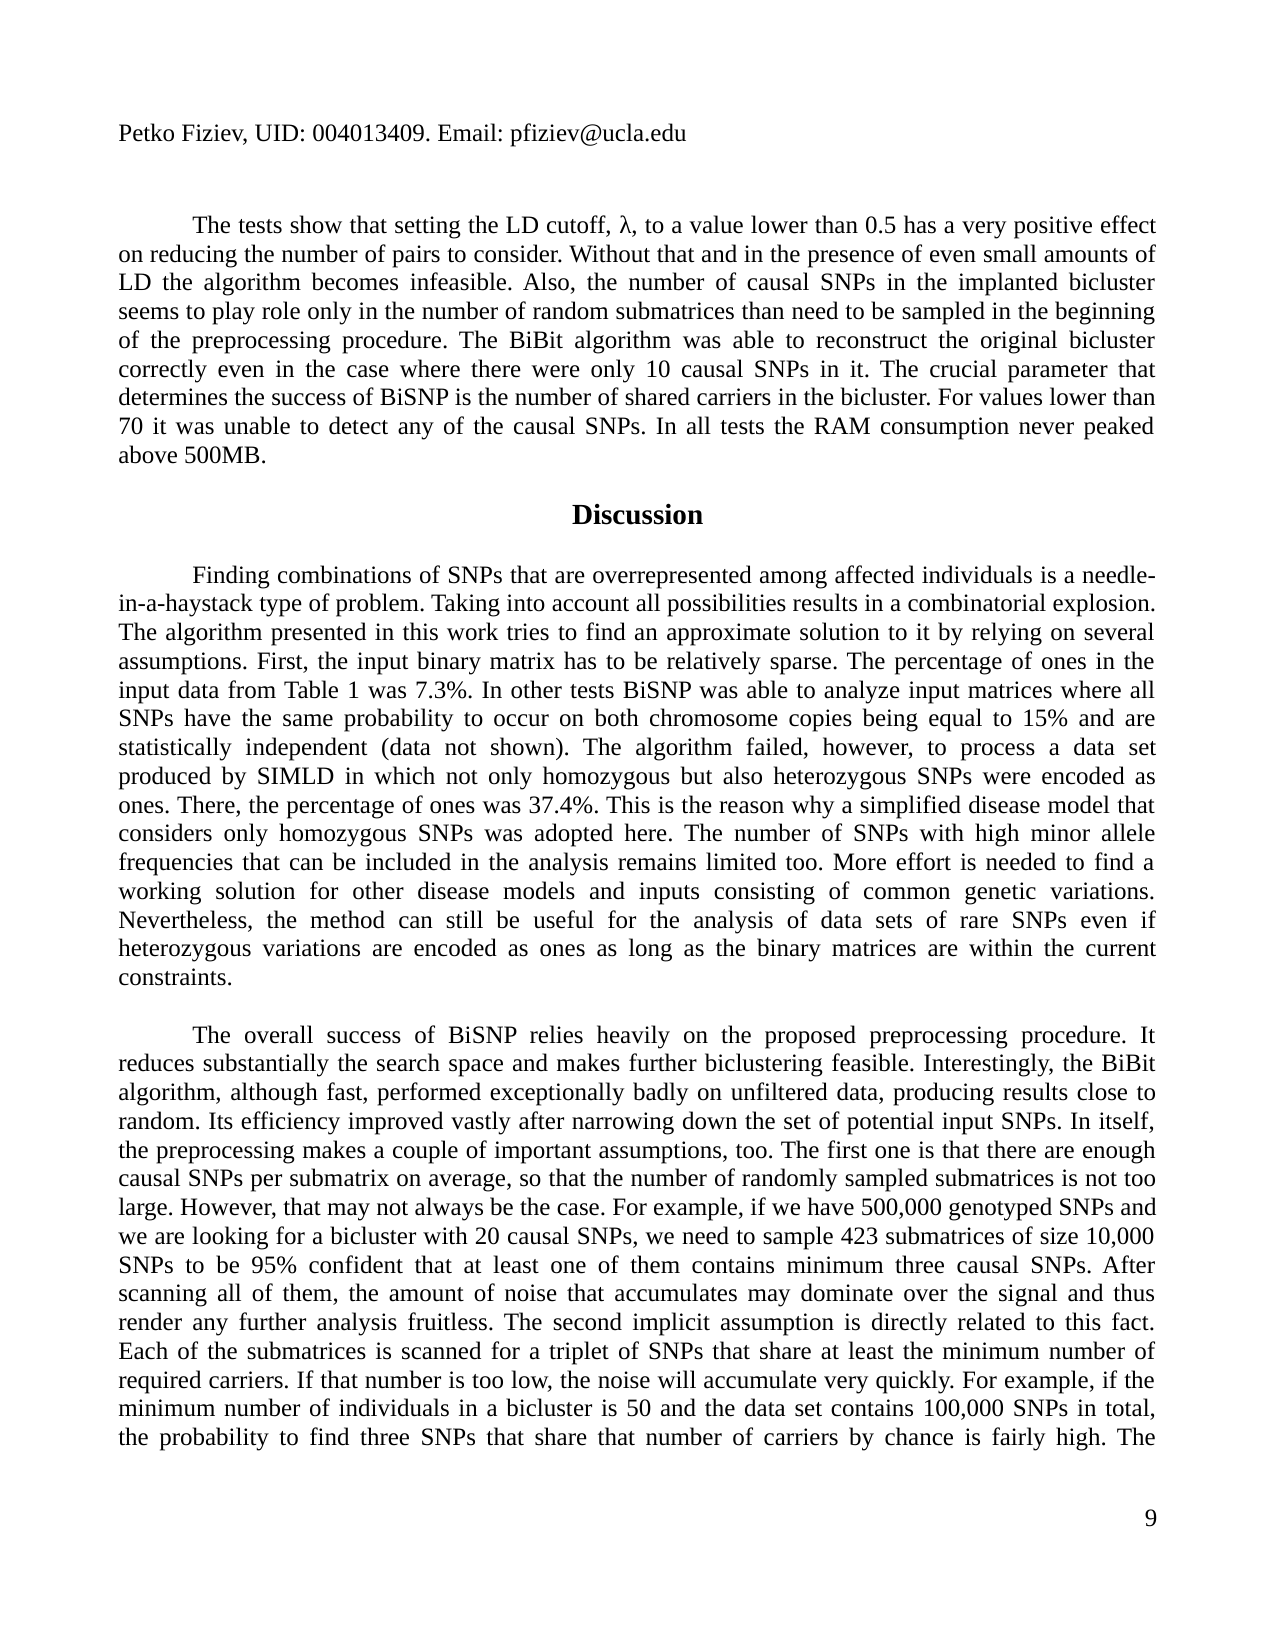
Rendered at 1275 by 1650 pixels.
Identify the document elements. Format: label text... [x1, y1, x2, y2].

text The tests show that setting the LD cutoff, λ, to a value lower than 0.5 has a very positive effect on reducing the number of pairs to consider. Without that and in the presence of even small amounts of LD the algorithm becomes infeasible. Also, the number of causal SNPs in the implanted bicluster seems to play role only in the number of random submatrices than need to be sampled in the beginning of the preprocessing procedure. The BiBit algorithm was able to reconstruct the original bicluster correctly even in the case where there were only 10 causal SNPs in it. The crucial parameter that determines the success of BiSNP is the number of shared carriers in the bicluster. For values lower than 70 it was unable to detect any of the causal SNPs. In all tests the RAM consumption never peaked above 500MB. [118, 210, 1157, 469]
text The overall success of BiSNP relies heavily on the proposed preprocessing procedure. It reduces substantially the search space and makes further biclustering feasible. Interestingly, the BiBit algorithm, although fast, performed exceptionally badly on unfiltered data, producing results close to random. Its efficiency improved vastly after narrowing down the set of potential input SNPs. In itself, the preprocessing makes a couple of important assumptions, too. The first one is that there are enough causal SNPs per submatrix on average, so that the number of randomly sampled submatrices is not too large. However, that may not always be the case. For example, if we have 500,000 genotyped SNPs and we are looking for a bicluster with 20 causal SNPs, we need to sample 423 submatrices of size 10,000 SNPs to be 95% confident that at least one of them contains minimum three causal SNPs. After scanning all of them, the amount of noise that accumulates may dominate over the signal and thus render any further analysis fruitless. The second implicit assumption is directly related to this fact. Each of the submatrices is scanned for a triplet of SNPs that share at least the minimum number of required carriers. If that number is too low, the noise will accumulate very quickly. For example, if the minimum number of individuals in a bicluster is 50 and the data set contains 100,000 SNPs in total, the probability to find three SNPs that share that number of carriers by chance is fairly high. The [118, 1020, 1157, 1451]
text Finding combinations of SNPs that are overrepresented among affected individuals is a needle-in-a-haystack type of problem. Taking into account all possibilities results in a combinatorial explosion. The algorithm presented in this work tries to find an approximate solution to it by relying on several assumptions. First, the input binary matrix has to be relatively sparse. The percentage of ones in the input data from Table 1 was 7.3%. In other tests BiSNP was able to analyze input matrices where all SNPs have the same probability to occur on both chromosome copies being equal to 15% and are statistically independent (data not shown). The algorithm failed, however, to process a data set produced by SIMLD in which not only homozygous but also heterozygous SNPs were encoded as ones. There, the percentage of ones was 37.4%. This is the reason why a simplified disease model that considers only homozygous SNPs was adopted here. The number of SNPs with high minor allele frequencies that can be included in the analysis remains limited too. More effort is needed to find a working solution for other disease models and inputs consisting of common genetic variations. Nevertheless, the method can still be useful for the analysis of data sets of rare SNPs even if heterozygous variations are encoded as ones as long as the binary matrices are within the current constraints. [118, 560, 1157, 991]
text Discussion [118, 497, 1157, 531]
